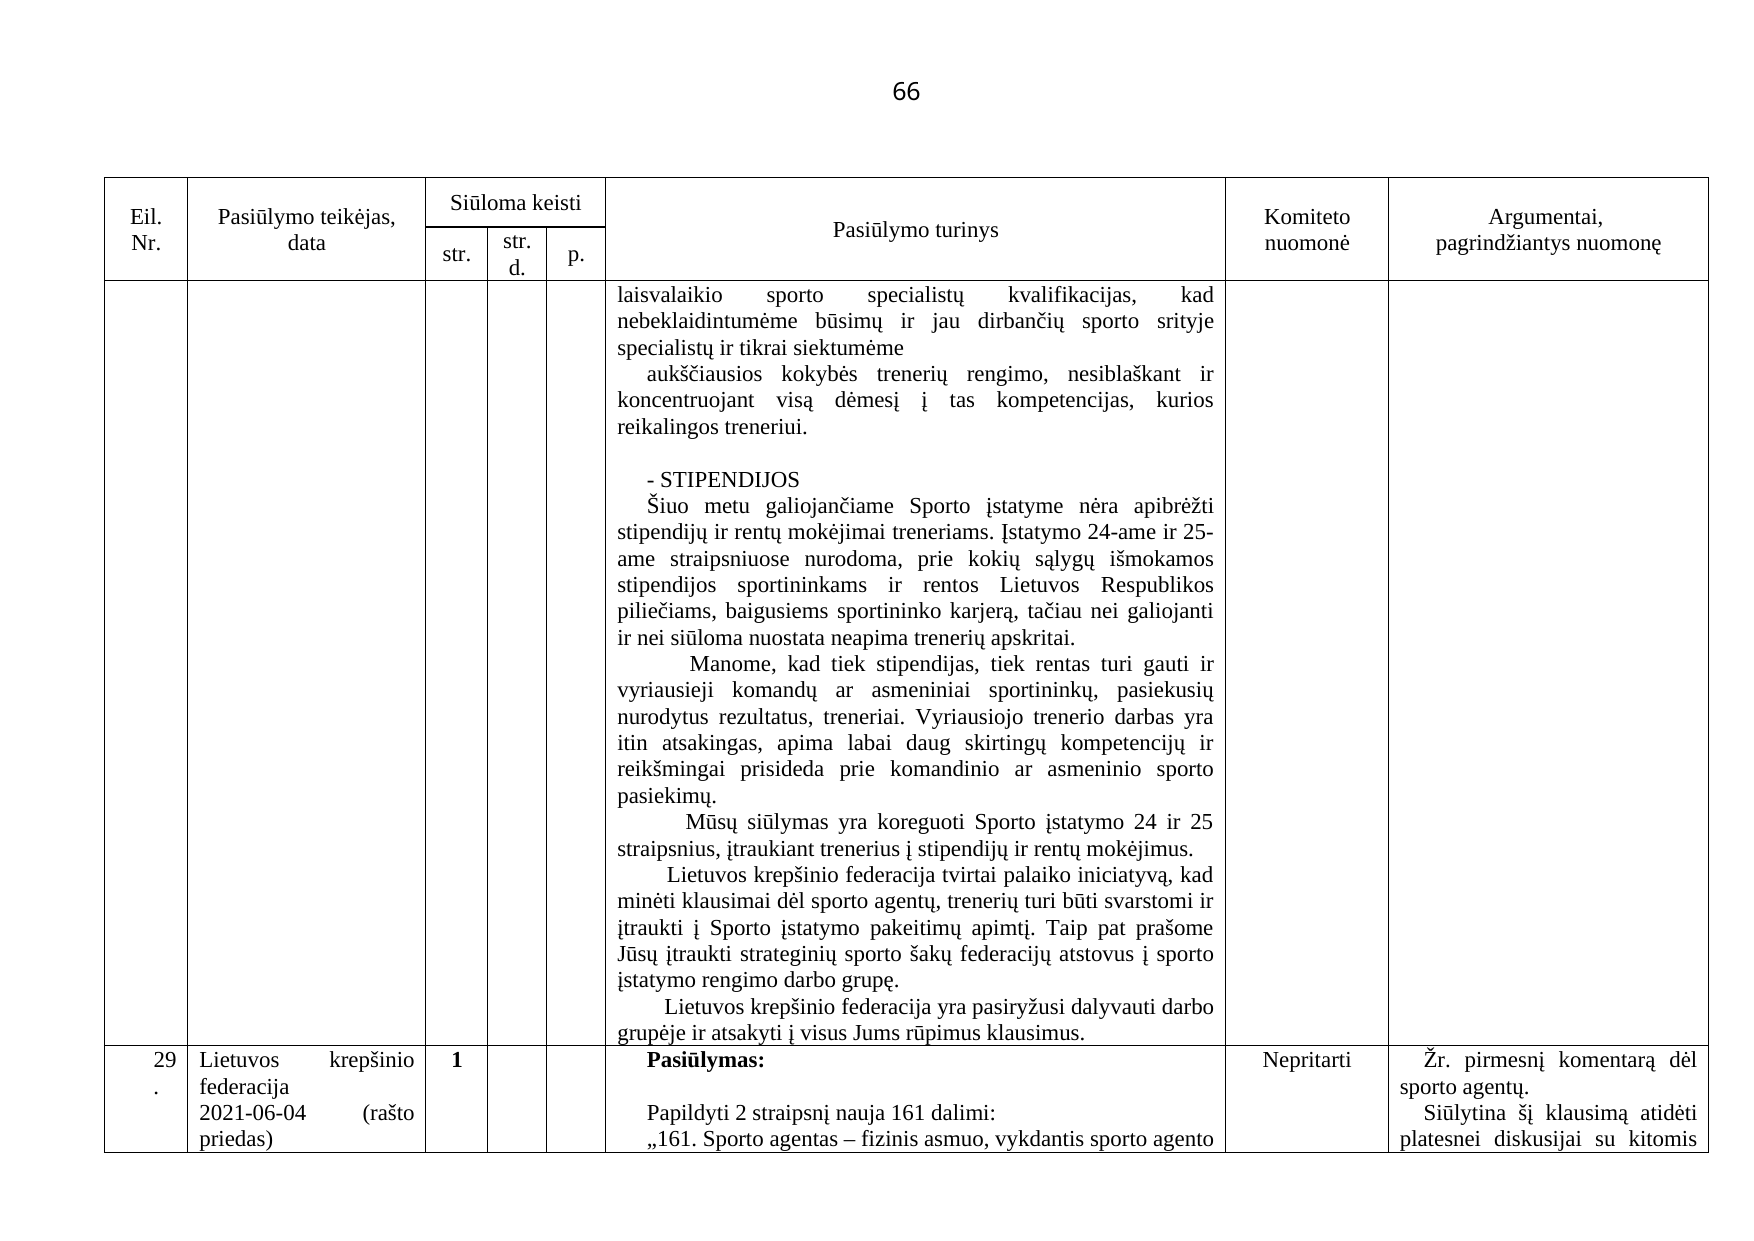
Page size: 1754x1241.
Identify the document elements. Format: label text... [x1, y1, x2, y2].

table_cell laisvalaikio sporto specialistų kvalifikacijas, kad nebeklaidintumėme būsimų ir jau dirbančių sporto srityje specialistų ir tikrai siektumėme aukščiausios kokybės trenerių rengimo, nesiblaškant ir koncentruojant visą dėmesį į tas kompetencijas, kurios reikalingos treneriui. - STIPENDIJOS Šiuo metu galiojančiame Sporto įstatyme nėra apibrėžti stipendijų ir rentų mokėjimai treneriams. Įstatymo 24-ame ir 25-ame straipsniuose nurodoma, prie kokių sąlygų išmokamos stipendijos sportininkams ir rentos Lietuvos Respublikos piliečiams, baigusiems sportininko karjerą, tačiau nei galiojanti ir nei siūloma nuostata neapima trenerių apskritai. Manome, kad tiek stipendijas, tiek rentas turi gauti ir vyriausieji komandų ar asmeniniai sportininkų, pasiekusių nurodytus rezultatus, treneriai. Vyriausiojo trenerio darbas yra itin atsakingas, apima labai daug skirtingų kompetencijų ir reikšmingai prisideda prie komandinio ar asmeninio sporto pasiekimų. Mūsų siūlymas yra koreguoti Sporto įstatymo 24 ir 25 straipsnius, įtraukiant trenerius į stipendijų ir rentų mokėjimus. Lietuvos krepšinio federacija tvirtai palaiko iniciatyvą, kad minėti klausimai dėl sporto agentų, trenerių turi būti svarstomi ir įtraukti į Sporto įstatymo pakeitimų apimtį. Taip pat prašome Jūsų įtraukti strateginių sporto šakų federacijų atstovus į sporto įstatymo rengimo darbo grupę. Lietuvos krepšinio federacija yra pasiryžusi dalyvauti darbo grupėje ir atsakyti į visus Jums rūpimus klausimus. [606, 281, 1225, 1045]
table_cell [105, 1046, 187, 1152]
table_header Pasiūlymo turinys [606, 178, 1225, 280]
table_cell Pasiūlymas: Papildyti 2 straipsnį nauja 161 dalimi: „161. Sporto agentas – fizinis asmuo, vykdantis sporto agento [606, 1046, 1225, 1152]
table_cell [426, 281, 487, 1045]
table_header Siūloma keisti [426, 178, 605, 226]
table_cell [488, 1046, 546, 1152]
table_cell Žr. pirmesnį komentarą dėl sporto agentų. Siūlytina šį klausimą atidėti platesnei diskusijai su kitomis [1389, 1046, 1708, 1152]
table_header Argumentai, pagrindžiantys nuomonę [1389, 178, 1708, 280]
table_cell [488, 281, 546, 1045]
table_header Pasiūlymo teikėjas, data [188, 178, 425, 280]
table_cell [547, 281, 605, 1045]
table_cell str. d. [488, 228, 546, 280]
table_cell [547, 1046, 605, 1152]
table_cell p. [547, 228, 605, 280]
table_cell Nepritarti [1226, 1046, 1388, 1152]
table_cell [105, 281, 187, 1045]
table_cell 1 [426, 1046, 487, 1152]
table_cell Lietuvos krepšinio federacija 2021-06-04 (rašto priedas) [188, 1046, 425, 1152]
table_header Eil. Nr. [105, 178, 187, 280]
table_cell [188, 281, 425, 1045]
table_cell [1389, 281, 1708, 1045]
table_cell str. [426, 228, 487, 280]
table_cell [1226, 281, 1388, 1045]
table_header Komiteto nuomonė [1226, 178, 1388, 280]
